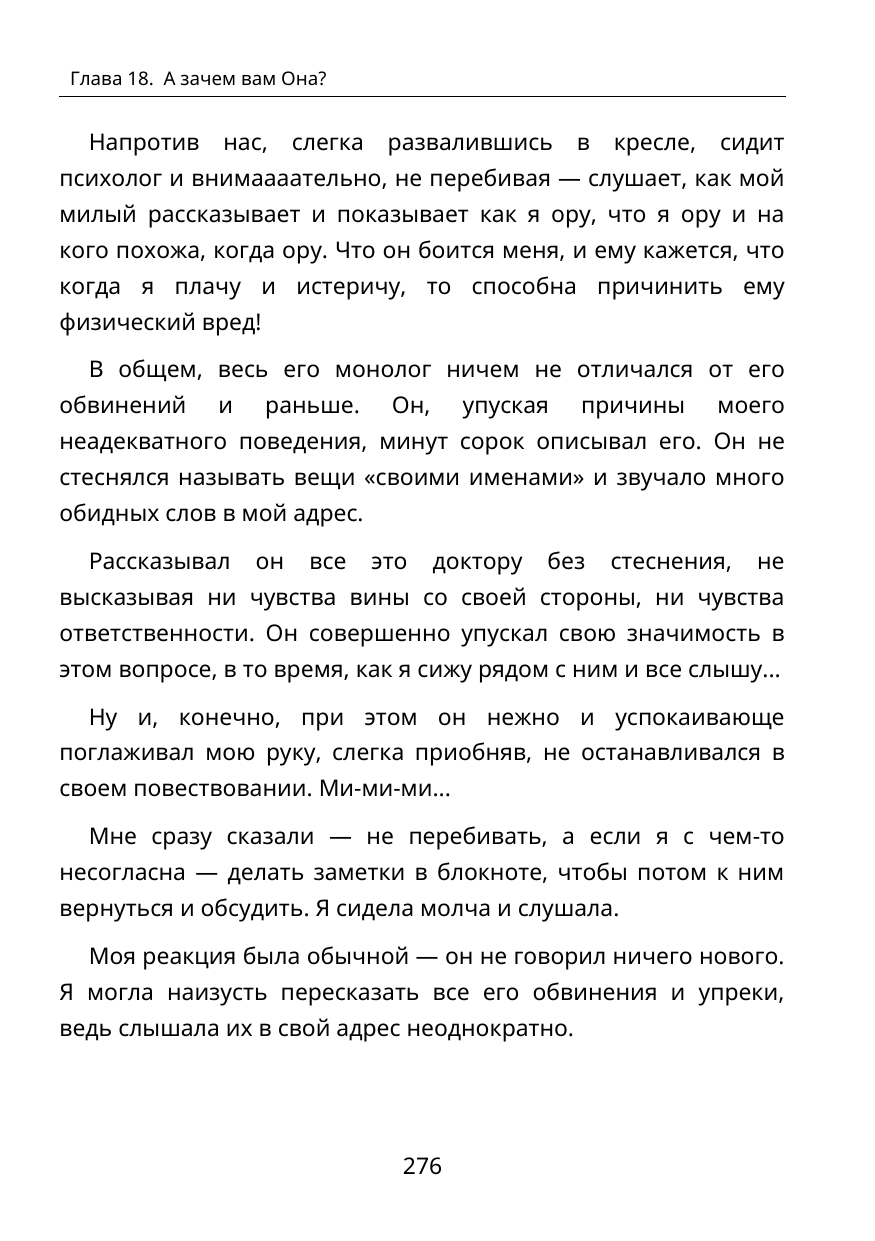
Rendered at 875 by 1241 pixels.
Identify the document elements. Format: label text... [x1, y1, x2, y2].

text Моя реакция была обычной — он не говорил ничего нового. Я могла наизусть пересказать все его обвинения и упреки, ведь слышала их в свой адрес неоднократно. [59, 939, 786, 1043]
text Ну и, конечно, при этом он нежно и успокаивающе поглаживал мою руку, слегка приобняв, не останавливался в своем повествовании. Ми-ми-ми... [59, 700, 786, 803]
text В общем, весь его монолог ничем не отличался от его обвинений и раньше. Он, упуская причины моего неадекватного поведения, минут сорок описывал его. Он не стеснялся называть вещи «своими именами» и звучало много обидных слов в мой адрес. [59, 353, 786, 528]
text Мне сразу сказали — не перебивать, а если я с чем-то несогласна — делать заметки в блокноте, чтобы потом к ним вернуться и обсудить. Я сидела молча и слушала. [59, 820, 786, 923]
text Рассказывал он все это доктору без стеснения, не высказывая ни чувства вины со своей стороны, ни чувства ответственности. Он совершенно упускал свою значимость в этом вопросе, в то время, как я сижу рядом с ним и все слышу... [59, 545, 786, 684]
text Напротив нас, слегка развалившись в кресле, сидит психолог и внимаааательно, не перебивая — слушает, как мой милый рассказывает и показывает как я ору, что я ору и на кого похожа, когда ору. Что он боится меня, и ему кажется, что когда я плачу и истеричу, то способна причинить ему физический вред! [59, 126, 786, 337]
